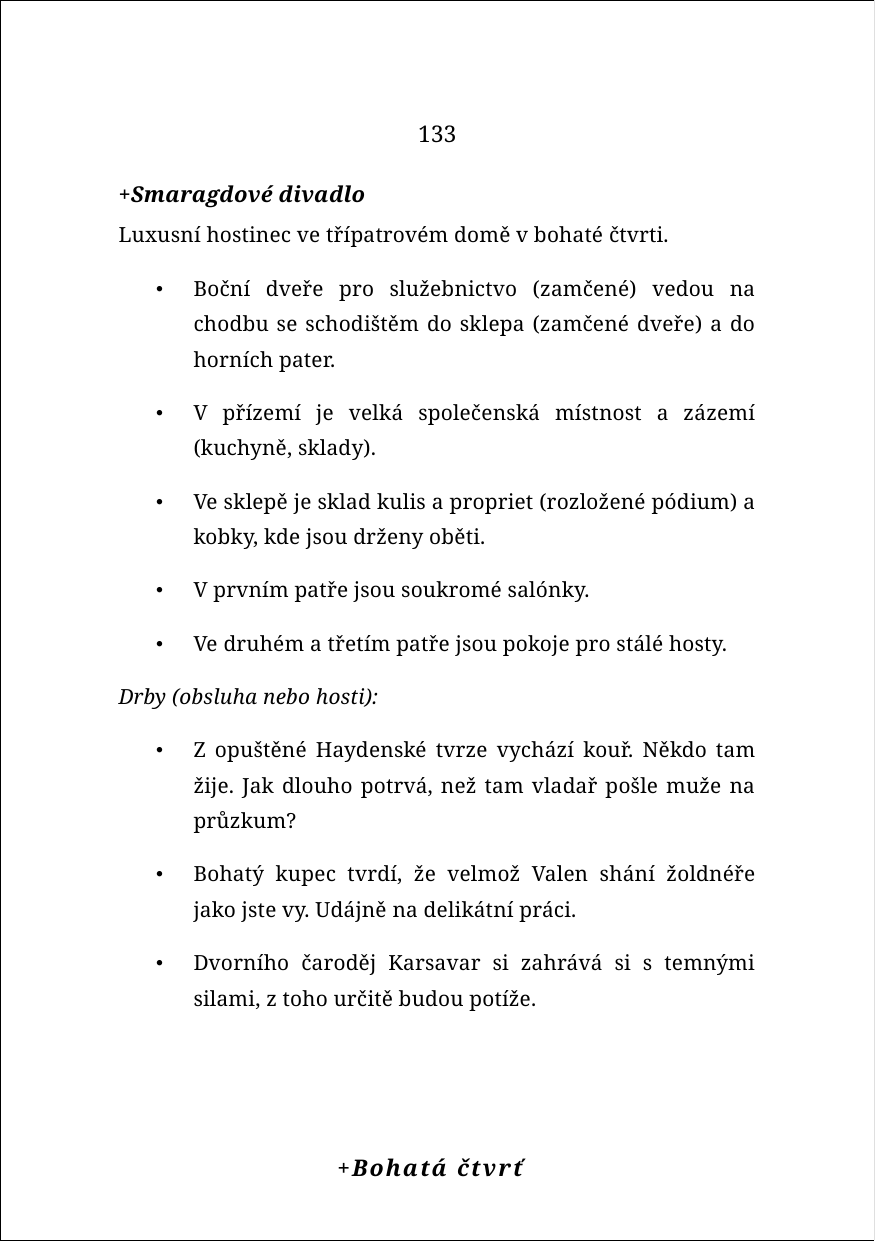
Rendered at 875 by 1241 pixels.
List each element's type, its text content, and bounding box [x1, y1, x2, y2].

list Boční dveře pro služebnictvo (zamčené) vedou na chodbu se schodištěm do sklepa (zamčené dveře) a do horních pater. [156, 274, 756, 373]
text Luxusní hostinec ve třípatrovém domě v bohaté čtvrti. [118, 221, 756, 249]
list V přízemí je velká společenská místnost a zázemí (kuchyně, sklady). [156, 398, 756, 462]
list Ve druhém a třetím patře jsou pokoje pro stálé hosty. [156, 629, 756, 657]
list Ve sklepě je sklad kulis a propriet (rozložené pódium) a kobky, kde jsou drženy oběti. [156, 487, 756, 551]
list Z opuštěné Haydenské tvrze vychází kouř. Někdo tam žije. Jak dlouho potrvá, než tam vladař pošle muže na průzkum? [156, 735, 756, 835]
list Bohatý kupec tvrdí, že velmož Valen shání žoldnéře jako jste vy. Udájně na delikátní práci. [156, 859, 756, 923]
text Drby (obsluha nebo hosti): [118, 682, 756, 710]
subtitle +Smaragdové divadlo [118, 179, 756, 209]
list V prvním patře jsou soukromé salónky. [156, 576, 756, 604]
list Dvorního čaroděj Karsavar si zahrává si s temnými silami, z toho určitě budou potíže. [156, 948, 756, 1012]
